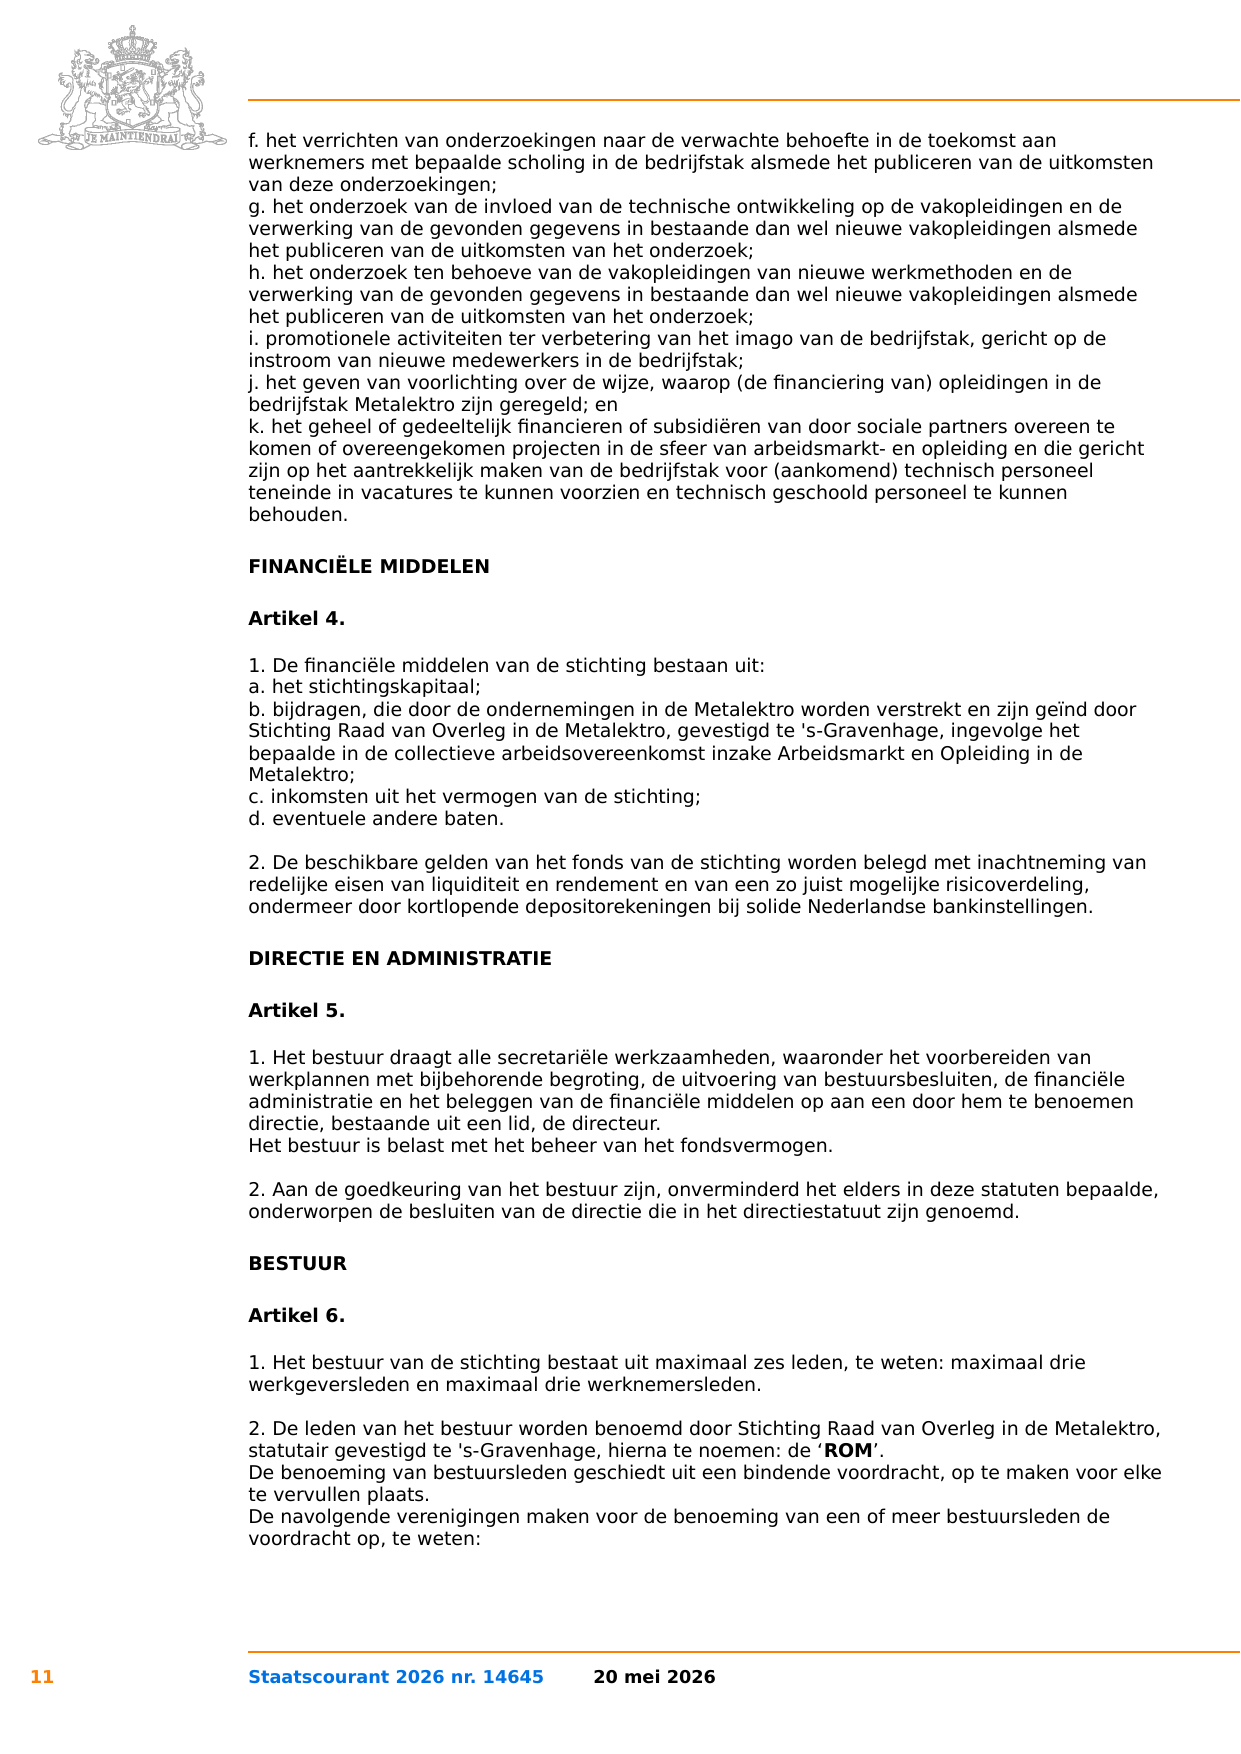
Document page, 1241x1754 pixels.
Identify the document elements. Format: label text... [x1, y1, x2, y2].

subtitle Artikel 6. [248, 1305, 1163, 1327]
text k. het geheel of gedeeltelijk financieren of subsidiëren van door sociale partners overeen te komen of overeengekomen projecten in de sfeer van arbeidsmarkt- en opleiding en die gericht zijn op het aantrekkelijk maken van de bedrijfstak voor (aankomend) technisch personeel teneinde in vacatures te kunnen voorzien en technisch geschoold personeel te kunnen behouden. [248, 416, 1163, 526]
text 2. De beschikbare gelden van het fonds van de stichting worden belegd met inachtneming van redelijke eisen van liquiditeit en rendement en van een zo juist mogelijke risicoverdeling, ondermeer door kortlopende depositorekeningen bij solide Nederlandse bankinstellingen. [248, 852, 1163, 918]
text 2. De leden van het bestuur worden benoemd door Stichting Raad van Overleg in de Metalektro, statutair gevestigd te 's-Gravenhage, hierna te noemen: de ‘ROM’. [248, 1418, 1163, 1462]
text 1. Het bestuur draagt alle secretariële werkzaamheden, waaronder het voorbereiden van werkplannen met bijbehorende begroting, de uitvoering van bestuursbesluiten, de financiële administratie en het beleggen van de financiële middelen op aan een door hem te benoemen directie, bestaande uit een lid, de directeur. [248, 1047, 1163, 1135]
text De navolgende verenigingen maken voor de benoeming van een of meer bestuursleden de voordracht op, te weten: [248, 1506, 1163, 1549]
subtitle DIRECTIE EN ADMINISTRATIE [248, 948, 1163, 970]
text f. het verrichten van onderzoekingen naar de verwachte behoefte in de toekomst aan werknemers met bepaalde scholing in de bedrijfstak alsmede het publiceren van de uitkomsten van deze onderzoekingen; [248, 130, 1163, 196]
subtitle Artikel 4. [248, 607, 1163, 629]
text d. eventuele andere baten. [248, 808, 1163, 830]
text 2. Aan de goedkeuring van het bestuur zijn, onverminderd het elders in deze statuten bepaalde, onderworpen de besluiten van de directie die in het directiestatuut zijn genoemd. [248, 1179, 1163, 1223]
text De benoeming van bestuursleden geschiedt uit een bindende voordracht, op te maken voor elke te vervullen plaats. [248, 1462, 1163, 1506]
subtitle Artikel 5. [248, 1000, 1163, 1022]
text Het bestuur is belast met het beheer van het fondsvermogen. [248, 1135, 1163, 1157]
text 1. De financiële middelen van de stichting bestaan uit: [248, 654, 1163, 676]
subtitle BESTUUR [248, 1253, 1163, 1275]
text b. bijdragen, die door de ondernemingen in de Metalektro worden verstrekt en zijn geïnd door Stichting Raad van Overleg in de Metalektro, gevestigd te 's‑Gravenhage, ingevolge het bepaalde in de collectieve arbeidsovereenkomst inzake Arbeidsmarkt en Opleiding in de Metalektro; [248, 698, 1163, 786]
text h. het onderzoek ten behoeve van de vakopleidingen van nieuwe werkmethoden en de verwerking van de gevonden gegevens in bestaande dan wel nieuwe vakopleidingen alsmede het publiceren van de uitkomsten van het onderzoek; [248, 262, 1163, 328]
text c. inkomsten uit het vermogen van de stichting; [248, 786, 1163, 808]
text i. promotionele activiteiten ter verbetering van het imago van de bedrijfstak, gericht op de instroom van nieuwe medewerkers in de bedrijfstak; [248, 328, 1163, 372]
text g. het onderzoek van de invloed van de technische ontwikkeling op de vakopleidingen en de verwerking van de gevonden gegevens in bestaande dan wel nieuwe vakopleidingen alsmede het publiceren van de uitkomsten van het onderzoek; [248, 196, 1163, 262]
text 1. Het bestuur van de stichting bestaat uit maximaal zes leden, te weten: maximaal drie werkgeversleden en maximaal drie werknemersleden. [248, 1352, 1163, 1396]
text a. het stichtingskapitaal; [248, 676, 1163, 698]
subtitle FINANCIËLE MIDDELEN [248, 556, 1163, 577]
picture [38, 25, 227, 150]
text j. het geven van voorlichting over de wijze, waarop (de financiering van) opleidingen in de bedrijfstak Metalektro zijn geregeld; en [248, 372, 1163, 416]
